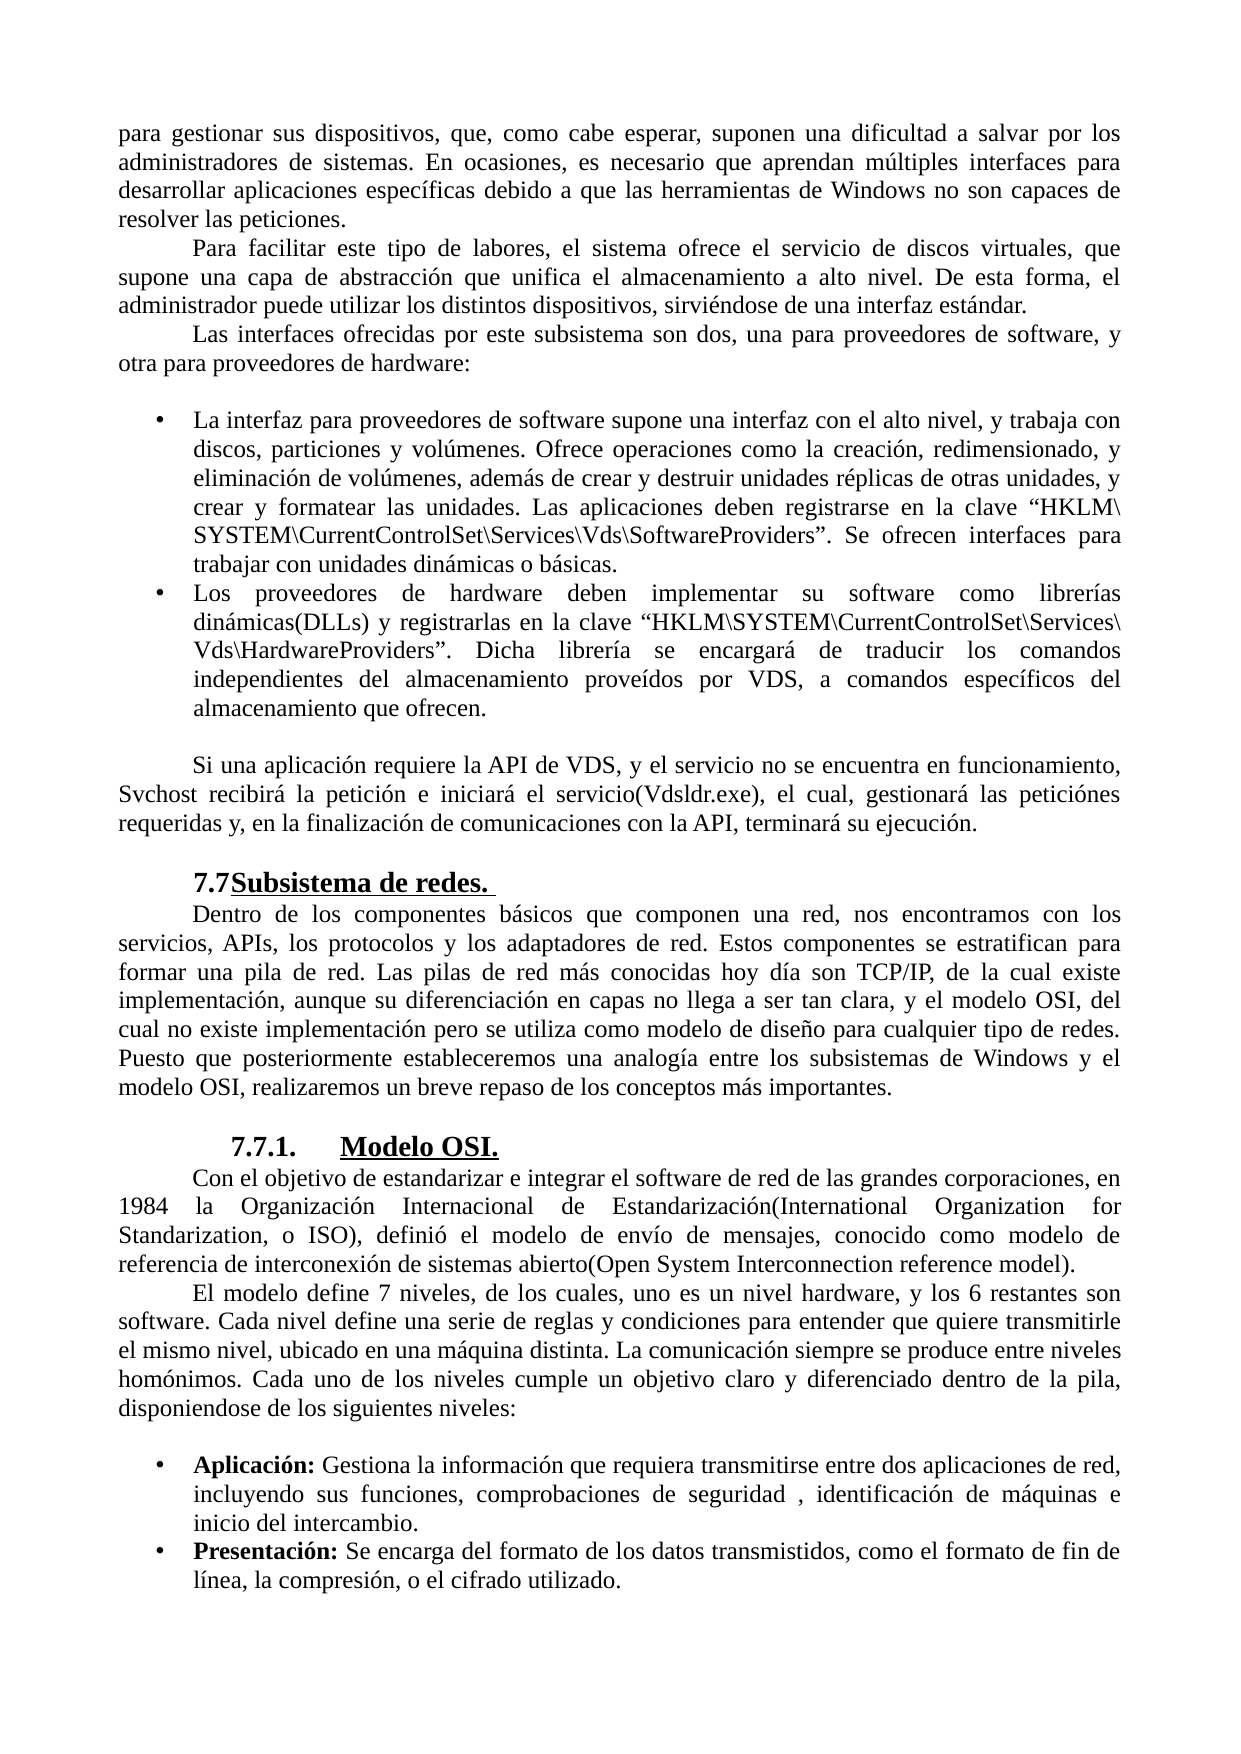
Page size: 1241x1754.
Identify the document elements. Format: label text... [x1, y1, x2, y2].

text Las interfaces ofrecidas por este subsistema son dos, una para proveedores de software, y otra para proveedores de hardware: [118, 319, 1122, 377]
list La interfaz para proveedores de software supone una interfaz con el alto nivel, y trabaja con discos, particiones y volúmenes. Ofrece operaciones como la creación, redimensionado, y eliminación de volúmenes, además de crear y destruir unidades réplicas de otras unidades, y crear y formatear las unidades. Las aplicaciones deben registrarse en la clave “HKLM\SYSTEM\CurrentControlSet\Services\Vds\SoftwareProviders”. Se ofrecen interfaces para trabajar con unidades dinámicas o básicas. [156, 406, 1122, 578]
text Si una aplicación requiere la API de VDS, y el servicio no se encuentra en funcionamiento, Svchost recibirá la petición e iniciará el servicio(Vdsldr.exe), el cual, gestionará las peticiónes requeridas y, en la finalización de comunicaciones con la API, terminará su ejecución. [118, 751, 1122, 837]
text para gestionar sus dispositivos, que, como cabe esperar, suponen una dificultad a salvar por los administradores de sistemas. En ocasiones, es necesario que aprendan múltiples interfaces para desarrollar aplicaciones específicas debido a que las herramientas de Windows no son capaces de resolver las peticiones. [118, 118, 1122, 233]
list Los proveedores de hardware deben implementar su software como librerías dinámicas(DLLs) y registrarlas en la clave “HKLM\SYSTEM\CurrentControlSet\Services\Vds\HardwareProviders”. Dicha librería se encargará de traducir los comandos independientes del almacenamiento proveídos por VDS, a comandos específicos del almacenamiento que ofrecen. [156, 578, 1122, 722]
text El modelo define 7 niveles, de los cuales, uno es un nivel hardware, y los 6 restantes son software. Cada nivel define una serie de reglas y condiciones para entender que quiere transmitirle el mismo nivel, ubicado en una máquina distinta. La comunicación siempre se produce entre niveles homónimos. Cada uno de los niveles cumple un objetivo claro y diferenciado dentro de la pila, disponiendose de los siguientes niveles: [118, 1278, 1122, 1421]
list Subsistema de redes. [193, 866, 1122, 899]
list Presentación: Se encarga del formato de los datos transmistidos, como el formato de fin de línea, la compresión, o el cifrado utilizado. [156, 1536, 1122, 1594]
text Dentro de los componentes básicos que componen una red, nos encontramos con los servicios, APIs, los protocolos y los adaptadores de red. Estos componentes se estratifican para formar una pila de red. Las pilas de red más conocidas hoy día son TCP/IP, de la cual existe implementación, aunque su diferenciación en capas no llega a ser tan clara, y el modelo OSI, del cual no existe implementación pero se utiliza como modelo de diseño para cualquier tipo de redes. Puesto que posteriormente estableceremos una analogía entre los subsistemas de Windows y el modelo OSI, realizaremos un breve repaso de los conceptos más importantes. [118, 899, 1122, 1100]
text Para facilitar este tipo de labores, el sistema ofrece el servicio de discos virtuales, que supone una capa de abstracción que unifica el almacenamiento a alto nivel. De esta forma, el administrador puede utilizar los distintos dispositivos, sirviéndose de una interfaz estándar. [118, 233, 1122, 319]
text Con el objetivo de estandarizar e integrar el software de red de las grandes corporaciones, en 1984 la Organización Internacional de Estandarización(International Organization for Standarization, o ISO), definió el modelo de envío de mensajes, conocido como modelo de referencia de interconexión de sistemas abierto(Open System Interconnection reference model). [118, 1163, 1122, 1278]
list Modelo OSI. [231, 1129, 1122, 1163]
list Aplicación: Gestiona la información que requiera transmitirse entre dos aplicaciones de red, incluyendo sus funciones, comprobaciones de seguridad , identificación de máquinas e inicio del intercambio. [156, 1450, 1122, 1536]
